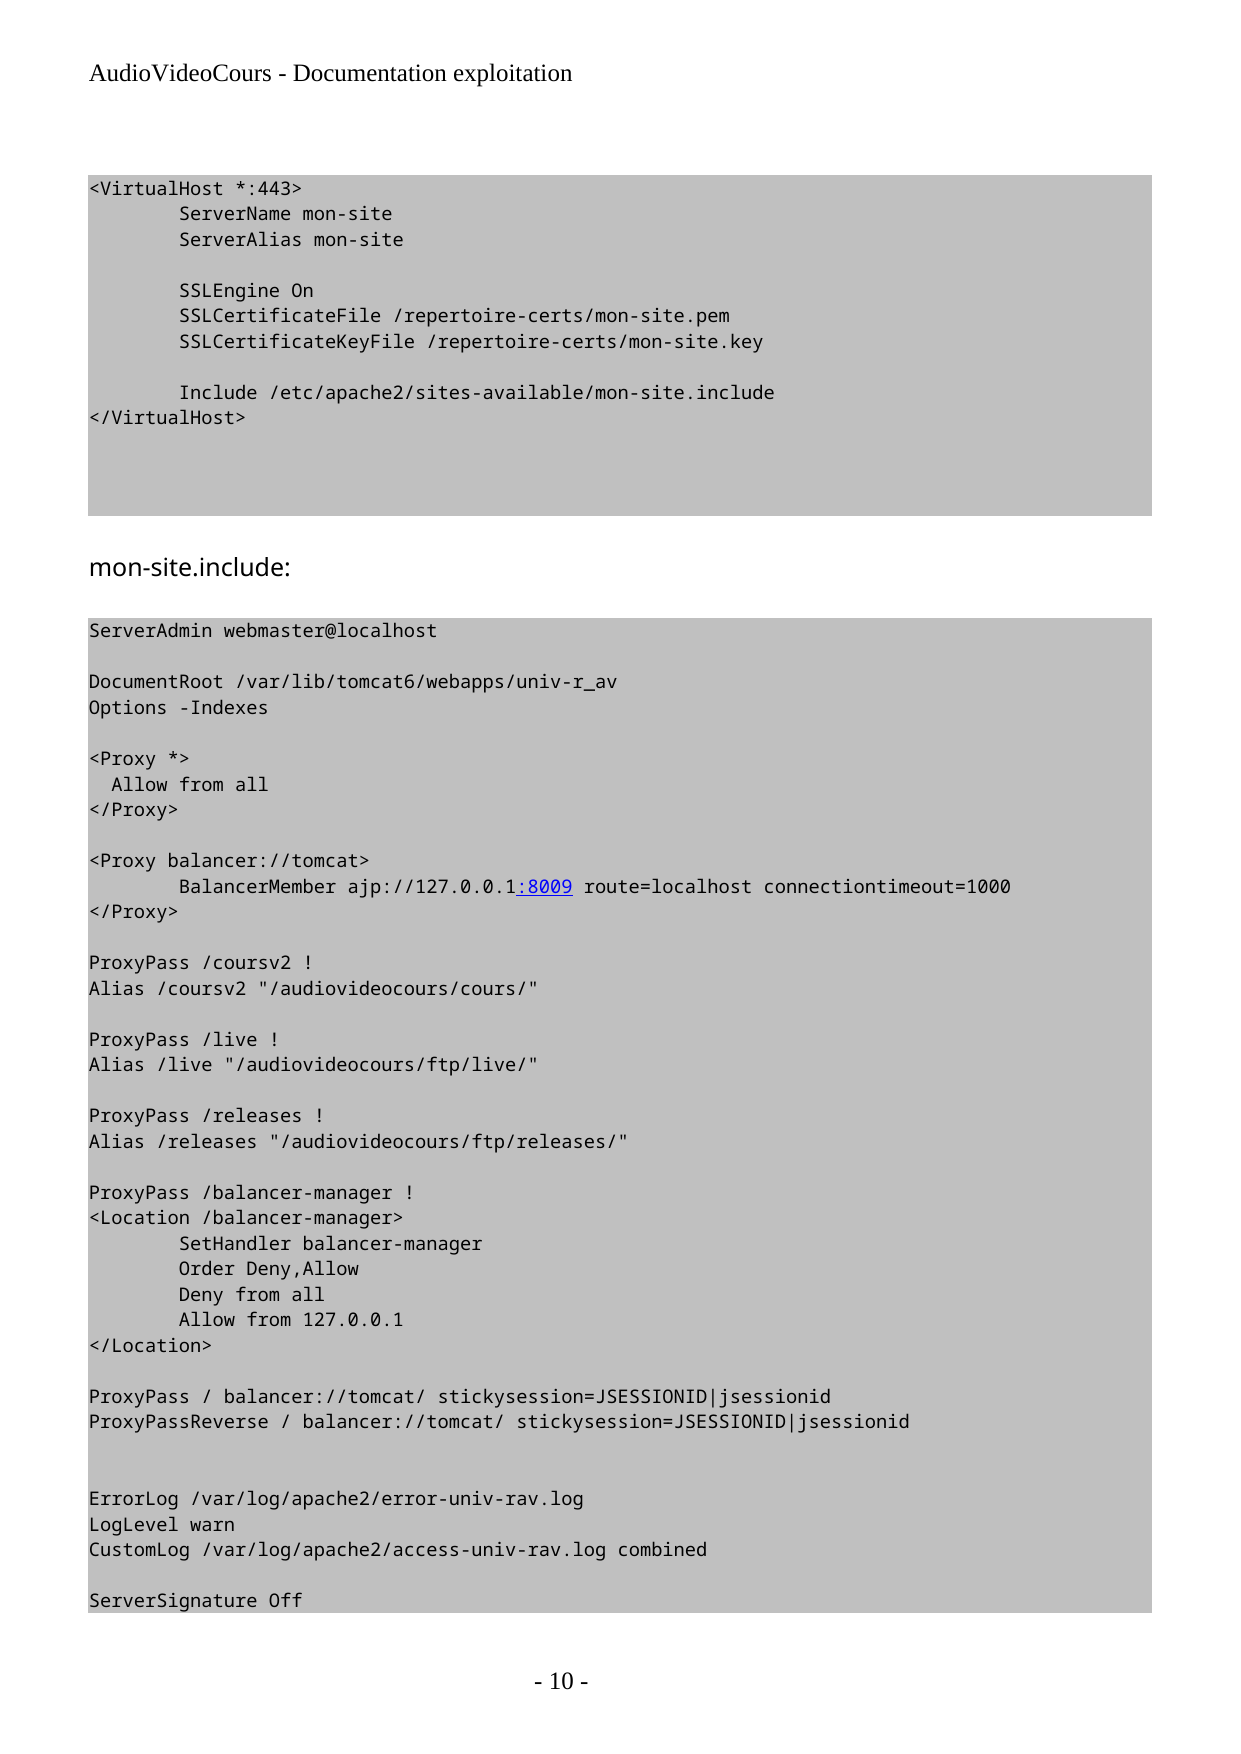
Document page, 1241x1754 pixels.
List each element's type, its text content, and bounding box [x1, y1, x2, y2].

text ServerAlias mon-site [88, 226, 1152, 252]
text </VirtualHost> [88, 405, 1152, 430]
text SSLEngine On [88, 277, 1152, 303]
text SSLCertificateKeyFile /repertoire-certs/mon-site.key [88, 328, 1152, 354]
text ServerAdmin webmaster@localhost DocumentRoot /var/lib/tomcat6/webapps/univ-r_av Options -Indexes <Proxy *> Allow from all </Proxy> <Proxy balancer://tomcat> BalancerMember ajp://127.0.0.1:8009 route=localhost connectiontimeout=1000 </Proxy> ProxyPass /coursv2 ! Alias /coursv2 "/audiovideocours/cours/" ProxyPass /live ! Alias /live "/audiovideocours/ftp/live/" ProxyPass /releases ! Alias /releases "/audiovideocours/ftp/releases/" ProxyPass /balancer-manager ! <Location /balancer-manager> SetHandler balancer-manager Order Deny,Allow Deny from all Allow from 127.0.0.1 </Location> ProxyPass / balancer://tomcat/ stickysession=JSESSIONID|jsessionid ProxyPassReverse / balancer://tomcat/ stickysession=JSESSIONID|jsessionid ErrorLog /var/log/apache2/error-univ-rav.log LogLevel warn CustomLog /var/log/apache2/access-univ-rav.log combined ServerSignature Off [88, 618, 1152, 1613]
text ServerName mon-site [88, 201, 1152, 226]
text mon-site.include: [88, 549, 1152, 584]
text <VirtualHost *:443> [88, 175, 1152, 201]
text SSLCertificateFile /repertoire-certs/mon-site.pem [88, 303, 1152, 328]
text Include /etc/apache2/sites-available/mon-site.include [88, 379, 1152, 405]
